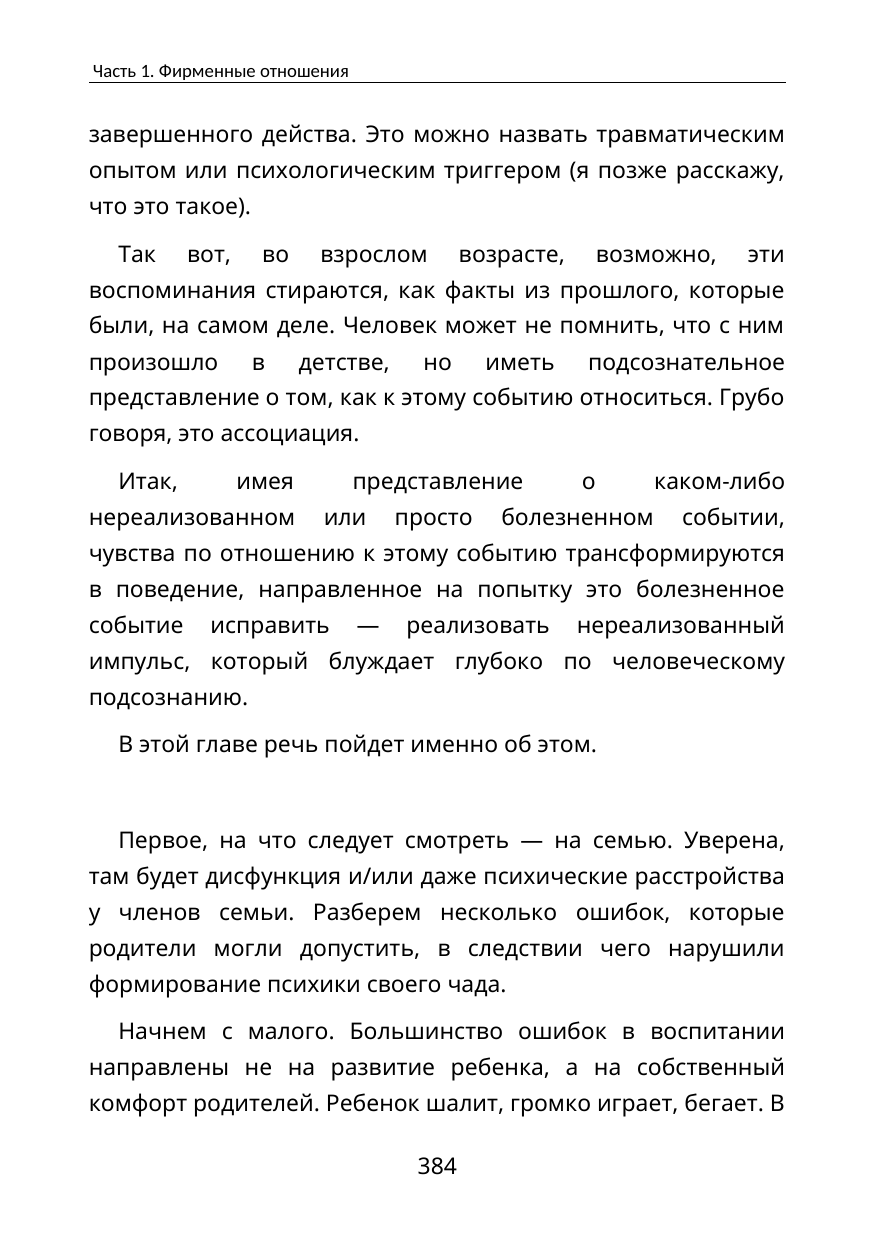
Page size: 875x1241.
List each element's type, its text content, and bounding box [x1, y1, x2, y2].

text Итак, имея представление о каком-либо нереализованном или просто болезненном событии, чувства по отношению к этому событию трансформируются в поведение, направленное на попытку это болезненное событие исправить — реализовать нереализованный импульс, который блуждает глубоко по человеческому подсознанию. [88, 465, 786, 712]
text завершенного действа. Это можно назвать травматическим опытом или психологическим триггером (я позже расскажу, что это такое). [88, 118, 786, 221]
text Первое, на что следует смотреть — на семью. Уверена, там будет дисфункция и/или даже психические расстройства у членов семьи. Разберем несколько ошибок, которые родители могли допустить, в следствии чего нарушили формирование психики своего чада. [88, 824, 786, 999]
text Так вот, во взрослом возрасте, возможно, эти воспоминания стираются, как факты из прошлого, которые были, на самом деле. Человек может не помнить, что с ним произошло в детстве, но иметь подсознательное представление о том, как к этому событию относиться. Грубо говоря, это ассоциация. [88, 238, 786, 448]
text Начнем с малого. Большинство ошибок в воспитании направлены не на развитие ребенка, а на собственный комфорт родителей. Ребенок шалит, громко играет, бегает. В [88, 1015, 786, 1118]
text В этой главе речь пойдет именно об этом. [88, 728, 786, 759]
